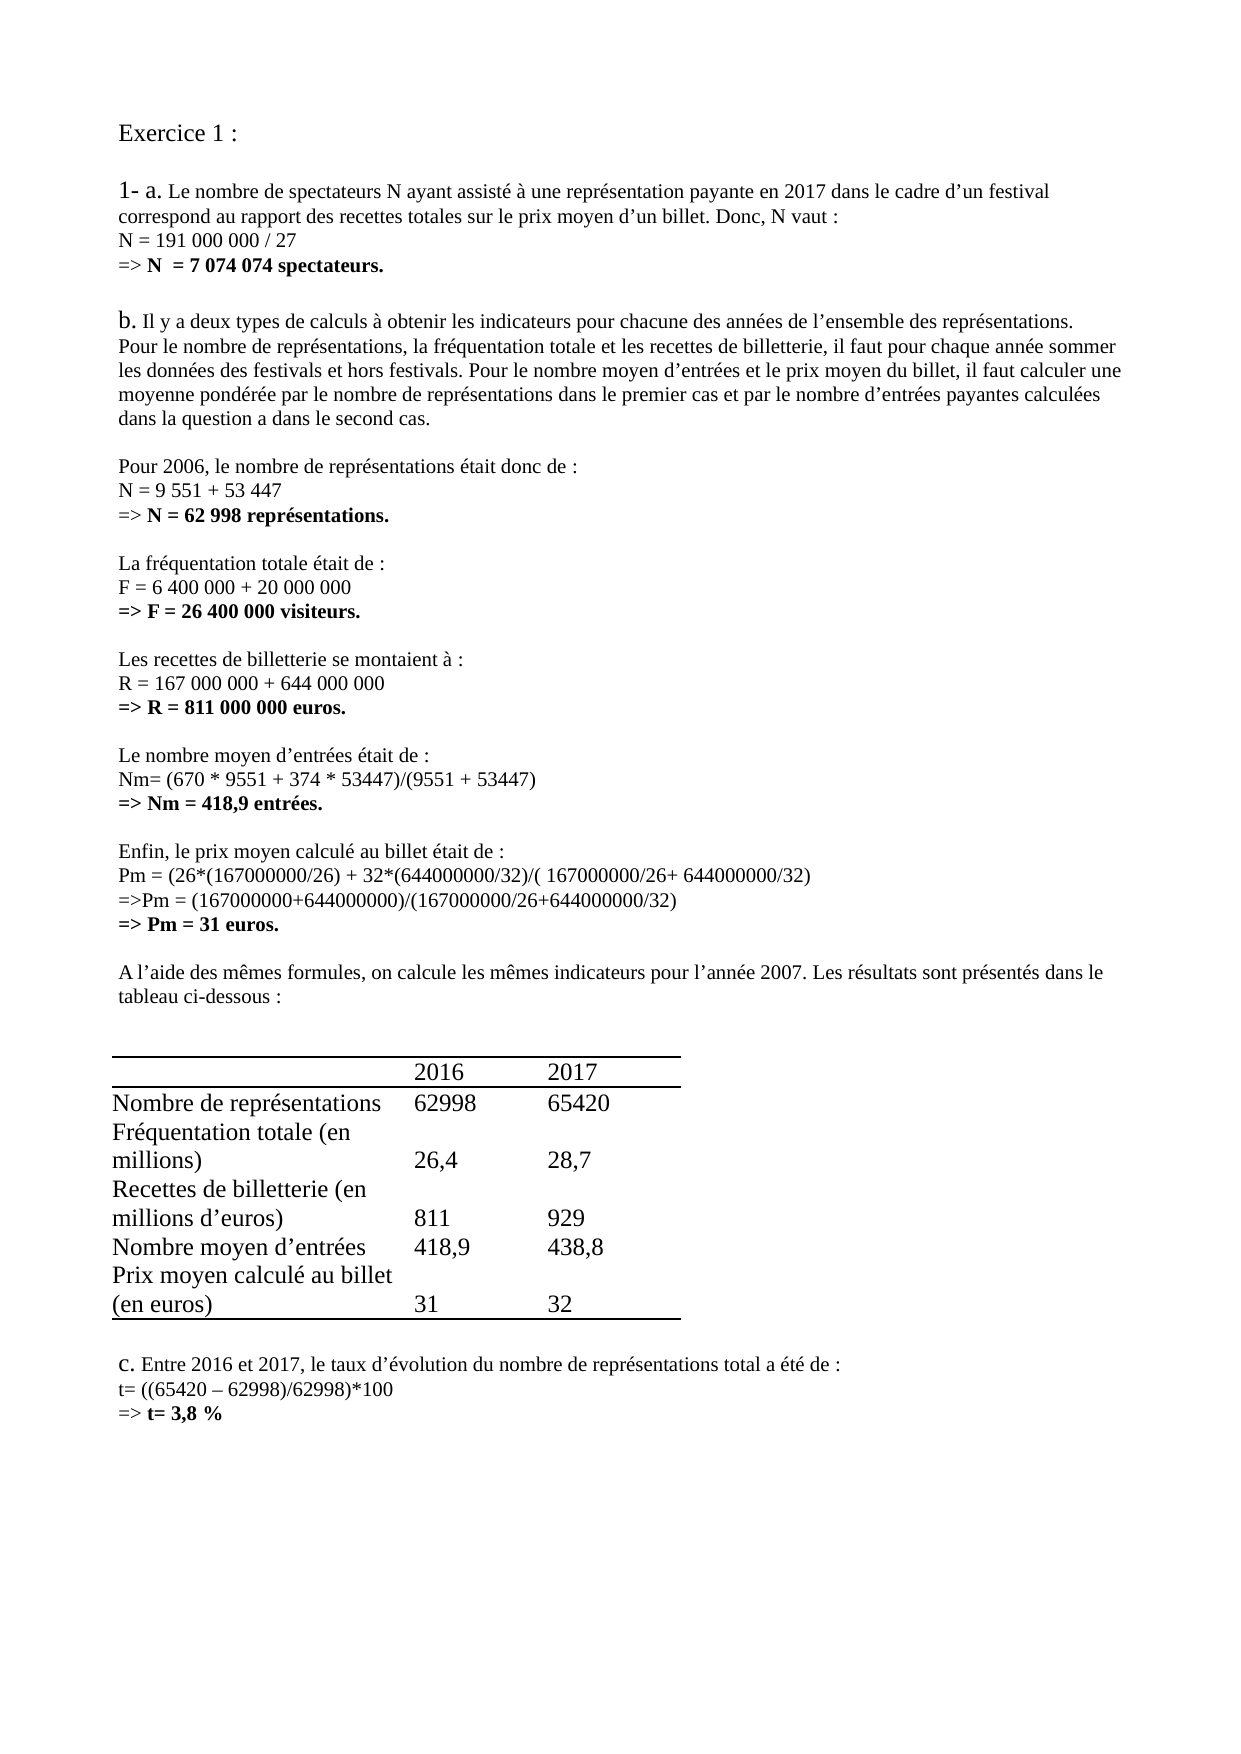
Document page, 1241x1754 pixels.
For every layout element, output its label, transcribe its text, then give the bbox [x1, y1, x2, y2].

table_cell 811 [414, 1174, 547, 1232]
table_cell Fréquentation totale (en millions) [112, 1117, 414, 1174]
text => N = 62 998 représentations. [118, 502, 1122, 527]
text R = 167 000 000 + 644 000 000 [118, 671, 1122, 695]
table_cell 438,8 [547, 1232, 681, 1260]
table_cell 26,4 [414, 1117, 547, 1174]
text La fréquentation totale était de : [118, 551, 1122, 575]
table_header 2016 [414, 1058, 547, 1086]
table_header 2017 [547, 1058, 681, 1086]
text Exercice 1 : [118, 118, 1122, 147]
text =>Pm = (167000000+644000000)/(167000000/26+644000000/32) [118, 887, 1122, 912]
text => F = 26 400 000 visiteurs. [118, 599, 1122, 623]
text => R = 811 000 000 euros. [118, 695, 1122, 719]
text 1- a. Le nombre de spectateurs N ayant assisté à une représentation payante en 2017 dans le cadre d’un festival correspond au rapport des recettes totales sur le prix moyen d’un billet. Donc, N vaut : [118, 176, 1122, 228]
table_cell Recettes de billetterie (en millions d’euros) [112, 1174, 414, 1232]
text Le nombre moyen d’entrées était de : [118, 743, 1122, 767]
table_cell 62998 [414, 1088, 547, 1117]
text => Nm = 418,9 entrées. [118, 791, 1122, 815]
text Pour 2006, le nombre de représentations était donc de : [118, 454, 1122, 478]
text Enfin, le prix moyen calculé au billet était de : [118, 839, 1122, 863]
table_cell 28,7 [547, 1117, 681, 1174]
text t= ((65420 – 62998)/62998)*100 [118, 1377, 1122, 1401]
table_header [112, 1058, 414, 1086]
table_cell Nombre de représentations [112, 1088, 414, 1117]
table_cell 31 [414, 1260, 547, 1318]
text A l’aide des mêmes formules, on calcule les mêmes indicateurs pour l’année 2007. Les résultats sont présentés dans le tableau ci-dessous : [118, 960, 1122, 1008]
table_cell 65420 [547, 1088, 681, 1117]
table_cell 418,9 [414, 1232, 547, 1260]
text => Pm = 31 euros. [118, 912, 1122, 936]
text c. Entre 2016 et 2017, le taux d’évolution du nombre de représentations total a été de : [118, 1348, 1122, 1377]
table_cell 929 [547, 1174, 681, 1232]
text => t= 3,8 % [118, 1401, 1122, 1425]
text Nm= (670 * 9551 + 374 * 53447)/(9551 + 53447) [118, 767, 1122, 791]
text b. Il y a deux types de calculs à obtenir les indicateurs pour chacune des années de l’ensemble des représentations. [118, 305, 1122, 334]
text => N = 7 074 074 spectateurs. [118, 252, 1122, 277]
text Pm = (26*(167000000/26) + 32*(644000000/32)/( 167000000/26+ 644000000/32) [118, 863, 1122, 887]
table_cell Nombre moyen d’entrées [112, 1232, 414, 1260]
text N = 9 551 + 53 447 [118, 478, 1122, 502]
table_cell 32 [547, 1260, 681, 1318]
text Les recettes de billetterie se montaient à : [118, 647, 1122, 671]
text F = 6 400 000 + 20 000 000 [118, 575, 1122, 599]
table_cell Prix moyen calculé au billet (en euros) [112, 1260, 414, 1318]
text N = 191 000 000 / 27 [118, 228, 1122, 252]
text Pour le nombre de représentations, la fréquentation totale et les recettes de billetterie, il faut pour chaque année sommer les données des festivals et hors festivals. Pour le nombre moyen d’entrées et le prix moyen du billet, il faut calculer une moyenne pondérée par le nombre de représentations dans le premier cas et par le nombre d’entrées payantes calculées dans la question a dans le second cas. [118, 334, 1122, 430]
